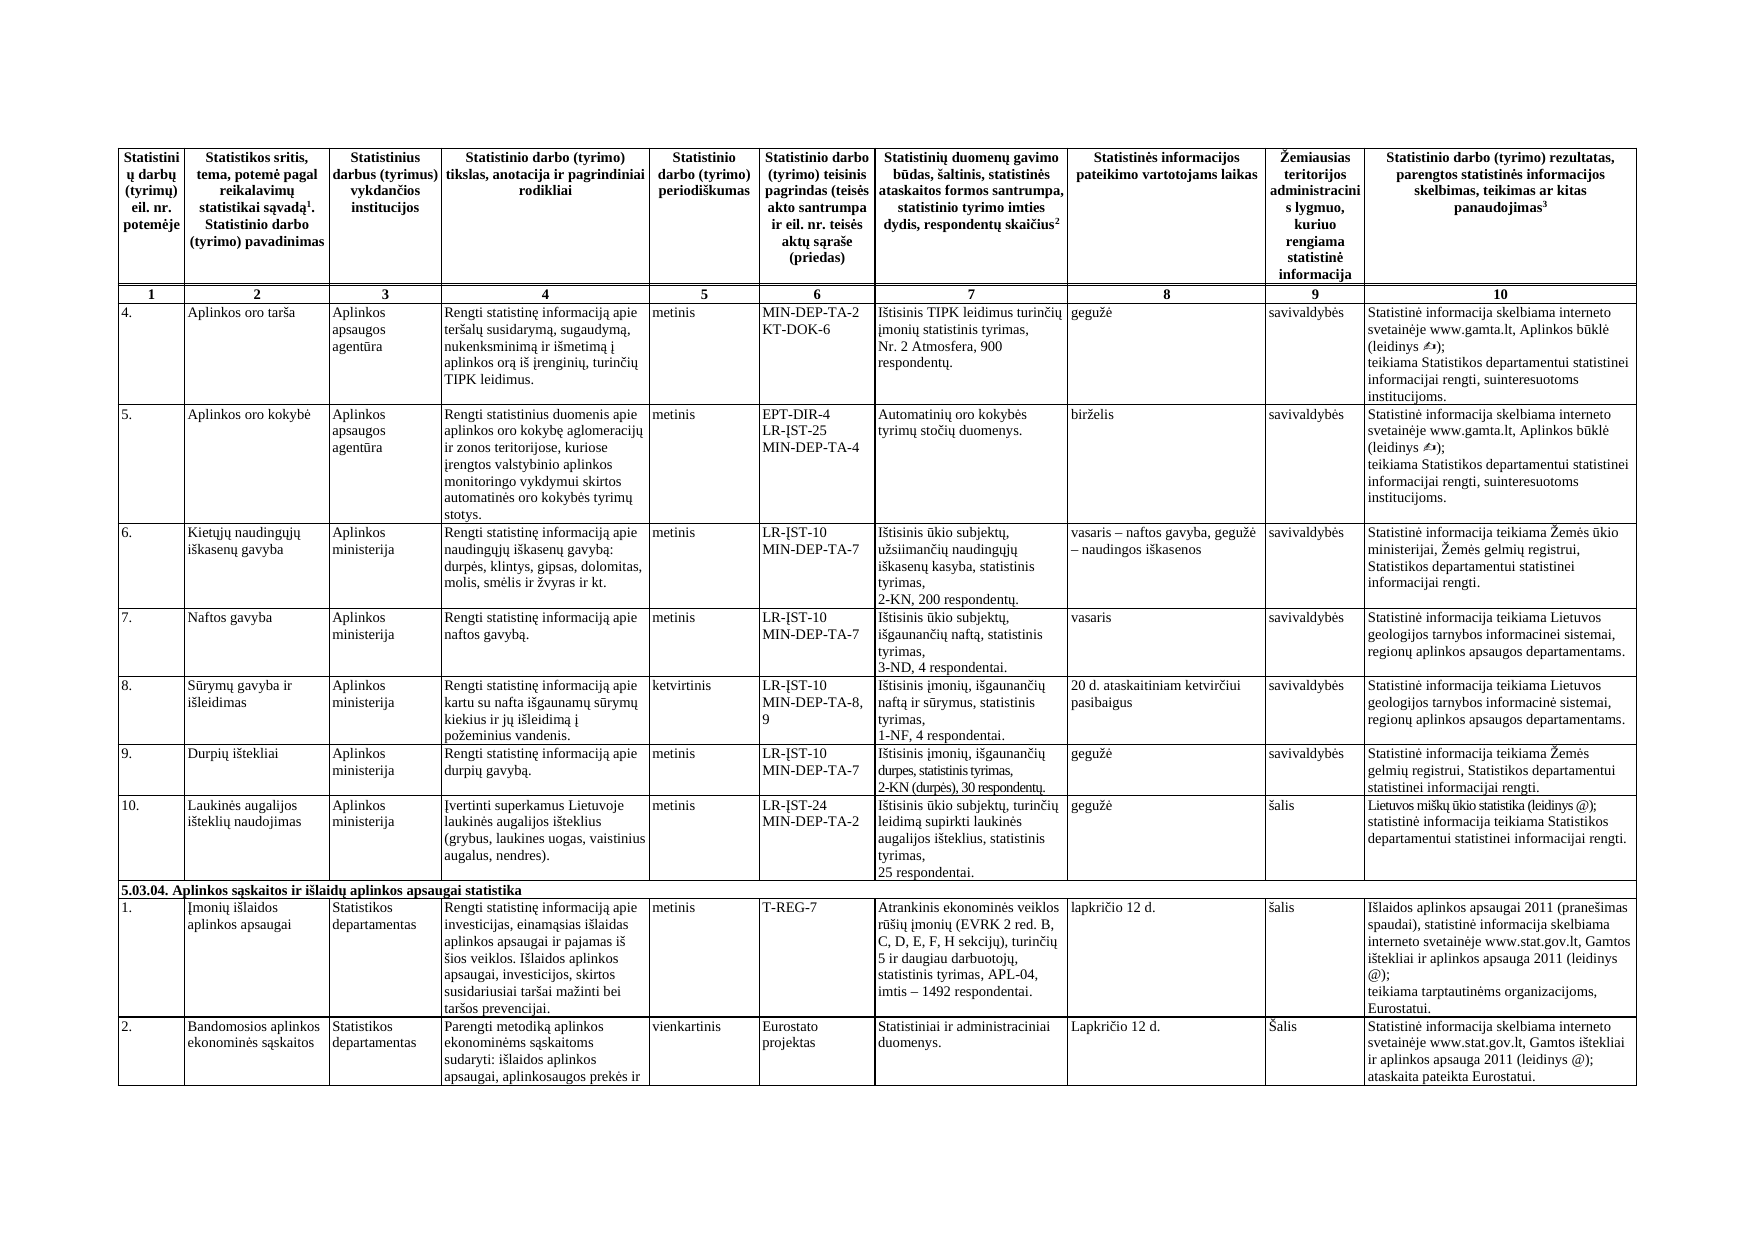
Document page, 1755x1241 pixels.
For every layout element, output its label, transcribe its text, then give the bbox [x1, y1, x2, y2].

table_cell gegužė [1068, 745, 1265, 795]
table_cell lapkričio 12 d. [1068, 899, 1265, 1016]
table_cell savivaldybės [1266, 609, 1364, 676]
table_cell ketvirtinis [650, 677, 759, 744]
table_cell Parengti metodiką aplinkos ekonominėms sąskaitoms sudaryti: išlaidos aplinkos apsaugai, aplinkosaugos prekės ir [442, 1018, 649, 1084]
table_cell 10. [119, 796, 184, 880]
table_cell 6 [760, 286, 874, 303]
table_cell Rengti statistinę informaciją apie kartu su nafta išgaunamų sūrymų kiekius ir jų išleidimą į požeminius vandenis. [442, 677, 649, 744]
table_cell Durpių ištekliai [185, 745, 329, 795]
table_header Statistinio darbo (tyrimo) rezultatas, parengtos statistinės informacijos skelbimas, teikimas ar kitas panaudojimas3 [1365, 149, 1636, 283]
table_cell 8. [119, 677, 184, 744]
table_cell Rengti statistinę informaciją apie naftos gavybą. [442, 609, 649, 676]
table_header Statistinio darbo (tyrimo) tikslas, anotacija ir pagrindiniai rodikliai [442, 149, 649, 283]
table_cell LR-ĮST-10 MIN-DEP-TA-7 [760, 524, 874, 608]
table_cell Įmonių išlaidos aplinkos apsaugai [185, 899, 329, 1016]
table_cell Bandomosios aplinkos ekonominės sąskaitos [185, 1018, 329, 1084]
table_cell metinis [650, 609, 759, 676]
table_cell vienkartinis [650, 1018, 759, 1084]
table_cell metinis [650, 524, 759, 608]
table_cell Ištisinis TIPK leidimus turinčių įmonių statistinis tyrimas, Nr. 2 Atmosfera, 900 respondentų. [876, 304, 1067, 404]
table_cell Statistinė informacija teikiama Žemės gelmių registrui, Statistikos departamentui statistinei informacijai rengti. [1365, 745, 1636, 795]
table_cell Aplinkos ministerija [330, 609, 441, 676]
table_cell Rengti statistinę informaciją apie teršalų susidarymą, sugaudymą, nukenksminimą ir išmetimą į aplinkos orą iš įrenginių, turinčių TIPK leidimus. [442, 304, 649, 404]
table_cell savivaldybės [1266, 677, 1364, 744]
table_cell Statistinė informacija skelbiama interneto svetainėje www.stat.gov.lt, Gamtos ištekliai ir aplinkos apsauga 2011 (leidinys @); ataskaita pateikta Eurostatui. [1365, 1018, 1636, 1084]
table_header Statistinius darbus (tyrimus) vykdančios institucijos [330, 149, 441, 283]
table_cell Statistinė informacija teikiama Lietuvos geologijos tarnybos informacinė sistemai, regionų aplinkos apsaugos departamentams. [1365, 677, 1636, 744]
table_cell 2. [119, 1018, 184, 1084]
table_cell Statistinė informacija teikiama Žemės ūkio ministerijai, Žemės gelmių registrui, Statistikos departamentui statistinei informacijai rengti. [1365, 524, 1636, 608]
table_cell LR-ĮST-24 MIN-DEP-TA-2 [760, 796, 874, 880]
table_cell Statistikos departamentas [330, 899, 441, 1016]
table_header Statistinių duomenų gavimo būdas, šaltinis, statistinės ataskaitos formos santrumpa, statistinio tyrimo imties dydis, respondentų skaičius2 [876, 149, 1067, 283]
table_cell 7 [876, 286, 1067, 303]
table_cell Lietuvos miškų ūkio statistika (leidinys @); statistinė informacija teikiama Statistikos departamentui statistinei informacijai rengti. [1365, 796, 1636, 880]
table_cell vasaris – naftos gavyba, gegužė – naudingos iškasenos [1068, 524, 1265, 608]
table_cell metinis [650, 304, 759, 404]
table_cell 5 [650, 286, 759, 303]
table_cell 8 [1068, 286, 1265, 303]
table_cell metinis [650, 745, 759, 795]
table_cell Ištisinis įmonių, išgaunančių naftą ir sūrymus, statistinis tyrimas, 1-NF, 4 respondentai. [876, 677, 1067, 744]
table_cell 5.03.04. Aplinkos sąskaitos ir išlaidų aplinkos apsaugai statistika [119, 881, 1365, 898]
table_header Statistikos sritis, tema, potemė pagal reikalavimų statistikai sąvadą1. Statistinio darbo (tyrimo) pavadinimas [185, 149, 329, 283]
table_cell Lapkričio 12 d. [1068, 1018, 1265, 1084]
table_header Statistinių darbų (tyrimų) eil. nr. potemėje [119, 149, 184, 283]
table_cell 4 [442, 286, 649, 303]
table_cell Ištisinis ūkio subjektų, užsiimančių naudingųjų iškasenų kasyba, statistinis tyrimas, 2-KN, 200 respondentų. [876, 524, 1067, 608]
table_cell 20 d. ataskaitiniam ketvirčiui pasibaigus [1068, 677, 1265, 744]
table_cell Išlaidos aplinkos apsaugai 2011 (pranešimas spaudai), statistinė informacija skelbiama interneto svetainėje www.stat.gov.lt, Gamtos ištekliai ir aplinkos apsauga 2011 (leidinys @); teikiama tarptautinėms organizacijoms, Eurostatui. [1365, 899, 1636, 1016]
table_cell Aplinkos ministerija [330, 745, 441, 795]
table_cell šalis [1266, 796, 1364, 880]
table_cell Kietųjų naudingųjų iškasenų gavyba [185, 524, 329, 608]
table_cell Ištisinis įmonių, išgaunančių durpes, statistinis tyrimas, 2-KN (durpės), 30 respondentų. [876, 745, 1067, 795]
table_cell gegužė [1068, 304, 1265, 404]
table_header Statistinės informacijos pateikimo vartotojams laikas [1068, 149, 1265, 283]
table_cell Atrankinis ekonominės veiklos rūšių įmonių (EVRK 2 red. B, C, D, E, F, H sekcijų), turinčių 5 ir daugiau darbuotojų, statistinis tyrimas, APL-04, imtis – 1492 respondentai. [876, 899, 1067, 1016]
table_cell Įvertinti superkamus Lietuvoje laukinės augalijos išteklius (grybus, laukines uogas, vaistinius augalus, nendres). [442, 796, 649, 880]
table_cell Rengti statistinę informaciją apie investicijas, einamąsias išlaidas aplinkos apsaugai ir pajamas iš šios veiklos. Išlaidos aplinkos apsaugai, investicijos, skirtos susidariusiai taršai mažinti bei taršos prevencijai. [442, 899, 649, 1016]
table_header Žemiausias teritorijos administracinis lygmuo, kuriuo rengiama statistinė informacija [1266, 149, 1364, 283]
table_cell LR-ĮST-10 MIN-DEP-TA-7 [760, 609, 874, 676]
table_cell 10 [1365, 286, 1636, 303]
table_cell gegužė [1068, 796, 1265, 880]
table_cell [1365, 881, 1636, 898]
table_cell Aplinkos apsaugos agentūra [330, 304, 441, 404]
table_header Statistinio darbo (tyrimo) teisinis pagrindas (teisės akto santrumpa ir eil. nr. teisės aktų sąraše (priedas) [760, 149, 874, 283]
table_cell Rengti statistinę informaciją apie naudingųjų iškasenų gavybą: durpės, klintys, gipsas, dolomitas, molis, smėlis ir žvyras ir kt. [442, 524, 649, 608]
table_cell MIN-DEP-TA-2 KT-DOK-6 [760, 304, 874, 404]
table_cell Automatinių oro kokybės tyrimų stočių duomenys. [876, 405, 1067, 523]
table_cell Statistikos departamentas [330, 1018, 441, 1084]
table_cell Statistinė informacija skelbiama interneto svetainėje www.gamta.lt, Aplinkos būklė (leidinys [_|_]); teikiama Statistikos departamentui statistinei informacijai rengti, suinteresuotoms institucijoms. [1365, 304, 1636, 404]
table_cell Statistinė informacija teikiama Lietuvos geologijos tarnybos informacinei sistemai, regionų aplinkos apsaugos departamentams. [1365, 609, 1636, 676]
table_cell 1. [119, 899, 184, 1016]
table_cell savivaldybės [1266, 405, 1364, 523]
table_cell birželis [1068, 405, 1265, 523]
table_cell T-REG-7 [760, 899, 874, 1016]
table_cell metinis [650, 899, 759, 1016]
table_cell Aplinkos oro kokybė [185, 405, 329, 523]
table_cell Ištisinis ūkio subjektų, išgaunančių naftą, statistinis tyrimas, 3-ND, 4 respondentai. [876, 609, 1067, 676]
table_cell Aplinkos ministerija [330, 796, 441, 880]
table_cell 6. [119, 524, 184, 608]
table_cell Sūrymų gavyba ir išleidimas [185, 677, 329, 744]
table_cell LR-ĮST-10 MIN-DEP-TA-8, 9 [760, 677, 874, 744]
table_cell 7. [119, 609, 184, 676]
table_cell Eurostato projektas [760, 1018, 874, 1084]
table_cell 4. [119, 304, 184, 404]
table_cell 2 [185, 286, 329, 303]
table_cell 9. [119, 745, 184, 795]
table_cell 9 [1266, 286, 1364, 303]
table_cell 5. [119, 405, 184, 523]
table_cell vasaris [1068, 609, 1265, 676]
table_header Statistinio darbo (tyrimo) periodiškumas [650, 149, 759, 283]
table_cell Naftos gavyba [185, 609, 329, 676]
table_cell Aplinkos ministerija [330, 677, 441, 744]
table_cell Aplinkos oro tarša [185, 304, 329, 404]
table_cell metinis [650, 796, 759, 880]
table_cell Statistinė informacija skelbiama interneto svetainėje www.gamta.lt, Aplinkos būklė (leidinys [_|_]); teikiama Statistikos departamentui statistinei informacijai rengti, suinteresuotoms institucijoms. [1365, 405, 1636, 523]
table_cell EPT-DIR-4 LR-ĮST-25 MIN-DEP-TA-4 [760, 405, 874, 523]
table_cell Aplinkos ministerija [330, 524, 441, 608]
table_cell Šalis [1266, 1018, 1364, 1084]
table_cell metinis [650, 405, 759, 523]
table_cell 1 [119, 286, 184, 303]
table_cell LR-ĮST-10 MIN-DEP-TA-7 [760, 745, 874, 795]
table_cell 3 [330, 286, 441, 303]
table_cell šalis [1266, 899, 1364, 1016]
table_cell savivaldybės [1266, 304, 1364, 404]
table_cell Statistiniai ir administraciniai duomenys. [876, 1018, 1067, 1084]
table_cell Rengti statistinę informaciją apie durpių gavybą. [442, 745, 649, 795]
table_cell Rengti statistinius duomenis apie aplinkos oro kokybę aglomeracijų ir zonos teritorijose, kuriose įrengtos valstybinio aplinkos monitoringo vykdymui skirtos automatinės oro kokybės tyrimų stotys. [442, 405, 649, 523]
table_cell savivaldybės [1266, 745, 1364, 795]
table_cell Aplinkos apsaugos agentūra [330, 405, 441, 523]
table_cell savivaldybės [1266, 524, 1364, 608]
table_cell Laukinės augalijos išteklių naudojimas [185, 796, 329, 880]
table_cell Ištisinis ūkio subjektų, turinčių leidimą supirkti laukinės augalijos išteklius, statistinis tyrimas, 25 respondentai. [876, 796, 1067, 880]
